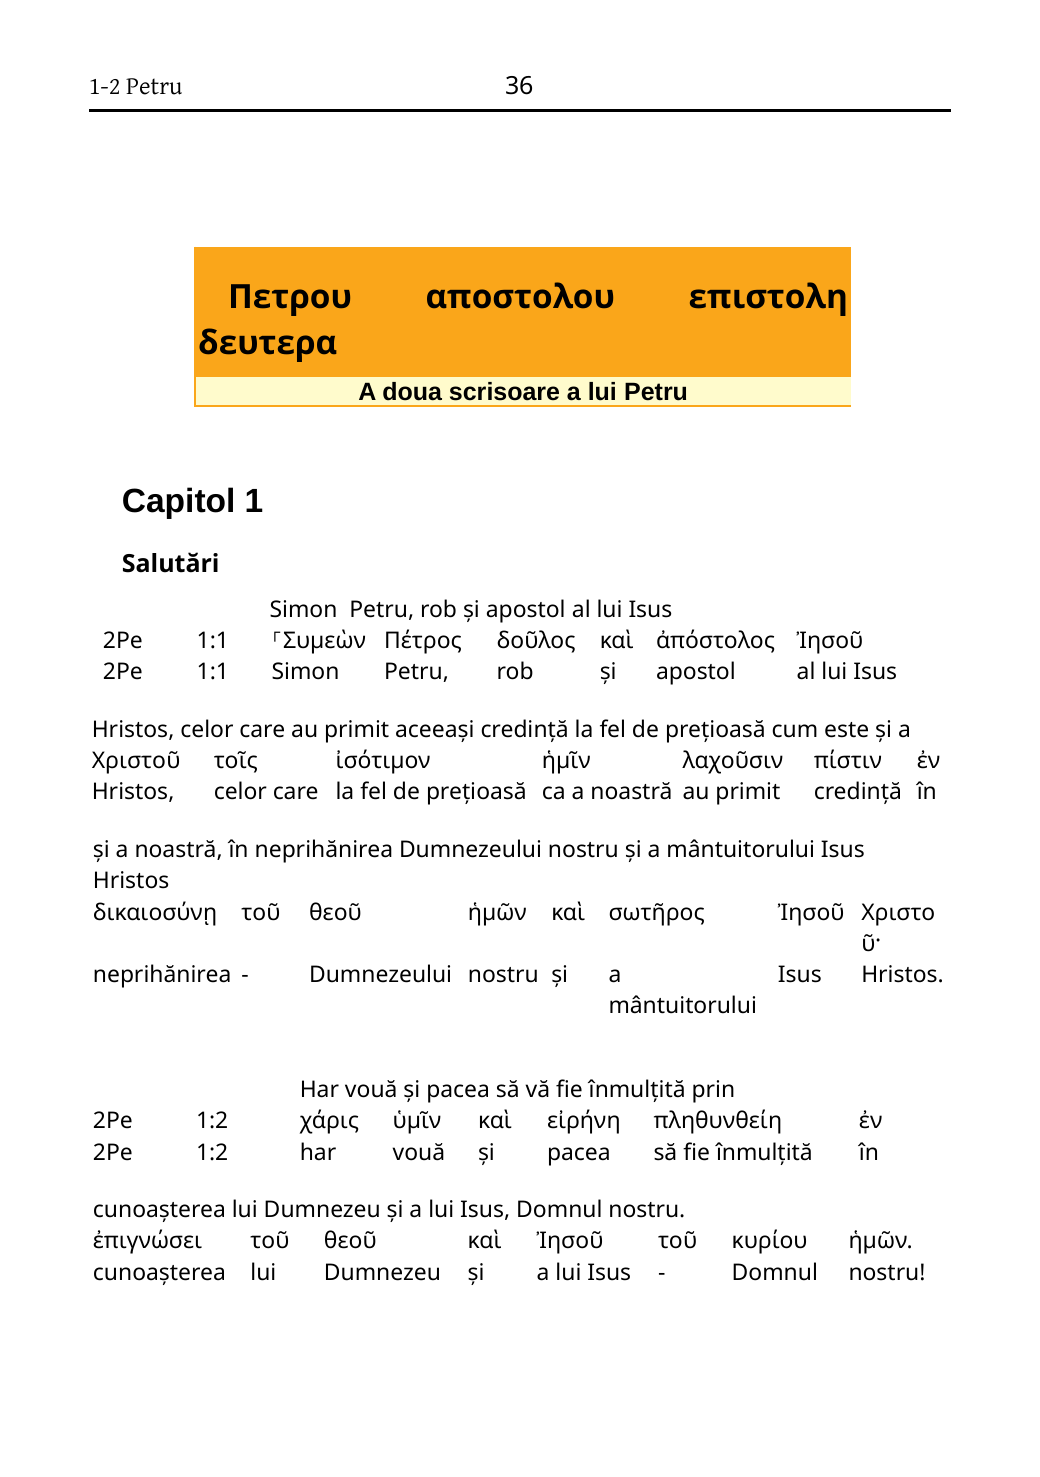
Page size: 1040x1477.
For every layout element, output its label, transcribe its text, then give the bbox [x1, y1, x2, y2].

table_cell κυρίου [727, 1225, 844, 1256]
table_header și a noastră, în neprihănirea Dumnezeului nostru și a mântuitorului Isus Hristos [89, 833, 949, 895]
table_cell ἰσότιμον [331, 744, 537, 775]
table_cell ἐπιγνώσει [89, 1225, 246, 1256]
table_cell și [595, 655, 652, 686]
table_cell au primit [678, 775, 809, 807]
table_cell καὶ [547, 895, 604, 958]
table_cell ἀπόστολος [652, 624, 792, 655]
table_cell har [295, 1136, 388, 1167]
table_cell σωτῆρος [604, 895, 773, 958]
table_cell ca a noastră [538, 775, 678, 807]
table_cell δοῦλος [492, 624, 595, 655]
table_cell ἐν [913, 744, 950, 775]
table_header Hristos, celor care au primit aceeași credință la fel de prețioasă cum este și a [88, 713, 950, 744]
table_cell εἰρήνη [543, 1104, 649, 1136]
table_cell și [474, 1136, 543, 1167]
table_cell ⸀Συμεὼν [267, 624, 380, 655]
table_cell 1:1 [192, 655, 267, 686]
table_cell 1:1 [192, 624, 267, 655]
table_cell τοῦ [654, 1225, 727, 1256]
table_cell a mântuitorului [604, 958, 773, 1020]
table_cell Ἰησοῦ [532, 1225, 654, 1256]
table_cell θεοῦ [305, 895, 463, 958]
table_cell - [237, 958, 305, 1020]
table_cell cunoașterea [89, 1256, 246, 1287]
table_cell nostru! [844, 1256, 949, 1287]
table_cell δικαιοσύνῃ [89, 895, 237, 958]
table_cell Χριστοῦ [88, 744, 209, 775]
table_cell Ἰησοῦ [792, 624, 952, 655]
table_cell vouă [388, 1136, 474, 1167]
subtitle Capitol 1 [92, 480, 948, 519]
table_header cunoașterea lui Dumnezeu și a lui Isus, Domnul nostru. [89, 1193, 949, 1224]
table_cell λαχοῦσιν [678, 744, 809, 775]
table_cell 2Pe [99, 624, 192, 655]
table_cell și [547, 958, 604, 1020]
table_cell A doua scrisoare a lui Petru [196, 377, 851, 405]
table_cell Domnul [727, 1256, 844, 1287]
table_cell Petru, [380, 655, 492, 686]
table_cell Hristos, [88, 775, 209, 807]
table_cell în [855, 1136, 914, 1167]
table_cell 1:2 [192, 1136, 295, 1167]
table_cell Simon [267, 655, 380, 686]
table_cell Dumnezeului [305, 958, 463, 1020]
table_cell - [654, 1256, 727, 1287]
table_header Πετρου αποστολου επιστολη δευτερα [196, 248, 851, 377]
table_cell τοῖς [209, 744, 331, 775]
table_cell Ἰησοῦ [774, 895, 857, 958]
table_cell și [463, 1256, 532, 1287]
table_cell 2Pe [89, 1136, 192, 1167]
table_cell ἡμῶν [464, 895, 547, 958]
table_header Har vouă și pacea să vă fie înmulțită prin [295, 1073, 914, 1104]
table_cell τοῦ [246, 1225, 319, 1256]
table_header [192, 1073, 295, 1104]
table_cell πληθυνθείη [649, 1104, 854, 1136]
table_cell nostru [464, 958, 547, 1020]
table_cell Χριστοῦ· [857, 895, 949, 958]
table_cell καὶ [595, 624, 652, 655]
table_cell credință [809, 775, 912, 807]
table_cell pacea [543, 1136, 649, 1167]
table_header [89, 1073, 192, 1104]
subtitle Salutări [92, 546, 948, 580]
table_cell a lui Isus [532, 1256, 654, 1287]
table_cell al lui Isus [792, 655, 952, 686]
table_cell apostol [652, 655, 792, 686]
table_cell καὶ [463, 1225, 532, 1256]
table_cell ἡμῖν [538, 744, 678, 775]
table_cell θεοῦ [320, 1225, 463, 1256]
table_cell ἡμῶν. [844, 1225, 949, 1256]
table_cell Πέτρος [380, 624, 492, 655]
table_cell să fie înmulțită [649, 1136, 854, 1167]
table_cell 1:2 [192, 1104, 295, 1136]
table_cell Isus [774, 958, 857, 1020]
table_cell rob [492, 655, 595, 686]
table_cell καὶ [474, 1104, 543, 1136]
table_cell Hristos. [857, 958, 949, 1020]
table_cell 2Pe [89, 1104, 192, 1136]
table_cell lui [246, 1256, 319, 1287]
table_cell πίστιν [809, 744, 912, 775]
table_cell celor care [209, 775, 331, 807]
table_cell χάρις [295, 1104, 388, 1136]
table_header Simon Petru, rob și apostol al lui Isus [99, 593, 952, 624]
table_cell 2Pe [99, 655, 192, 686]
table_cell la fel de prețioasă [331, 775, 537, 807]
table_cell τοῦ [237, 895, 305, 958]
table_cell în [913, 775, 950, 807]
table_cell ὑμῖν [388, 1104, 474, 1136]
table_cell Dumnezeu [320, 1256, 463, 1287]
table_cell neprihănirea [89, 958, 237, 1020]
table_cell ἐν [855, 1104, 914, 1136]
